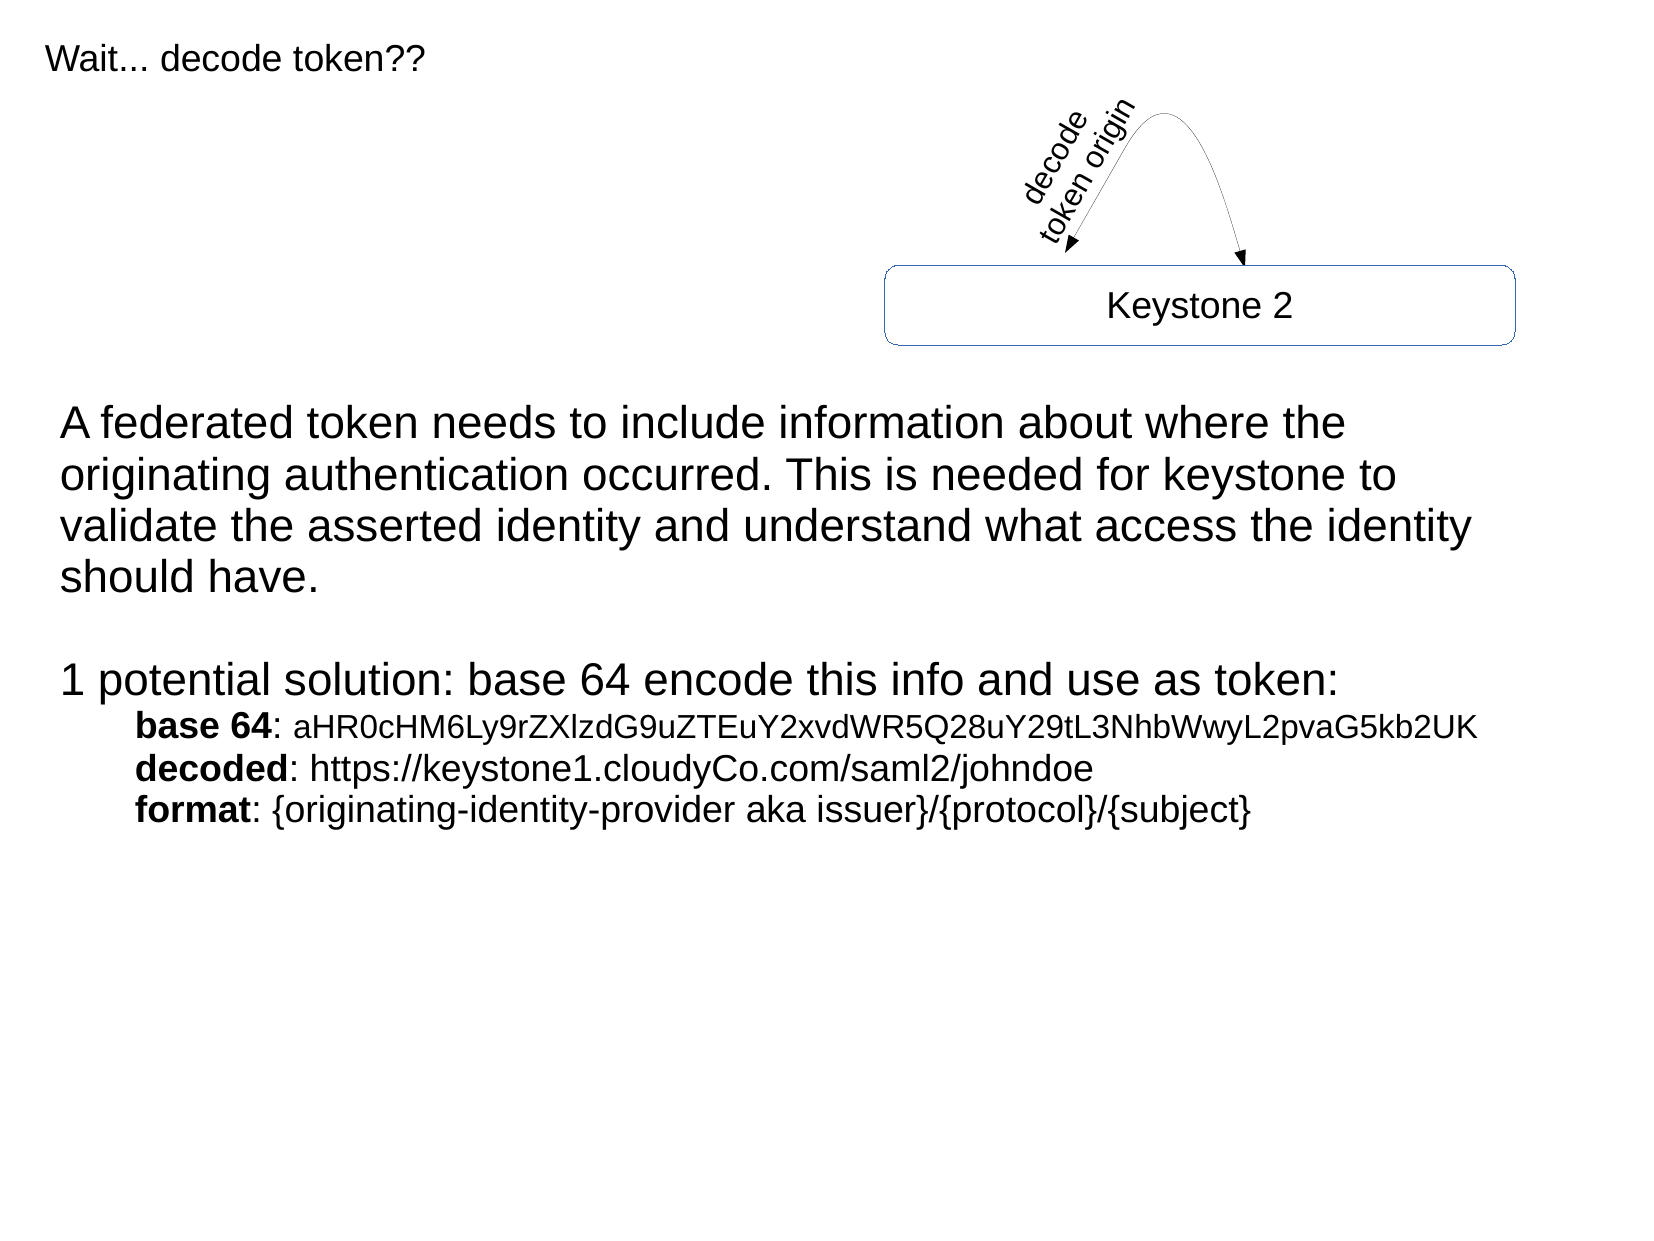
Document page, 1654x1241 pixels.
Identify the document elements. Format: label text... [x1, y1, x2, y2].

text_box Keystone 2 [884, 265, 1516, 346]
text_box A federated token needs to include information about where the originating authentication occurred. This is needed for keystone to validate the asserted identity and understand what access the identity should have. 1 potential solution: base 64 encode this info and use as token: base 64: aHR0cHM6Ly9rZXlzdG9uZTEuY2xvdWR5Q28uY29tL3NhbWwyL2pvaG5kb2UK decoded: https://keystone1.cloudyCo.com/saml2/johndoe format: {originating-identity-provider aka issuer}/{protocol}/{subject} [45, 390, 1576, 1241]
text_box Wait... decode token?? [30, 30, 736, 87]
